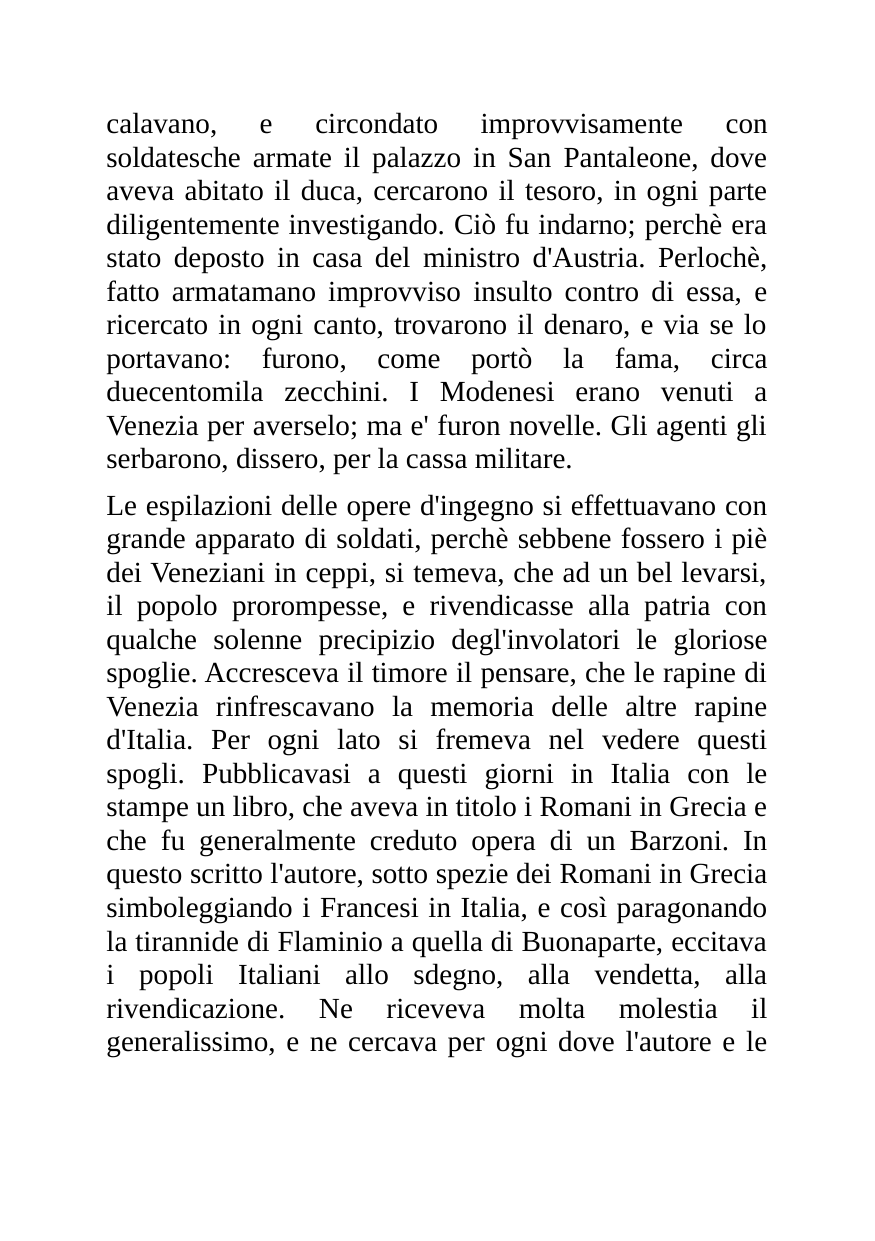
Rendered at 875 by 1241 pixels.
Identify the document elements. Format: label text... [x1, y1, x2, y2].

text calavano, e circondato improvvisamente con soldatesche armate il palazzo in San Pantaleone, dove aveva abitato il duca, cercarono il tesoro, in ogni parte diligentemente investigando. Ciò fu indarno; perchè era stato deposto in casa del ministro d'Austria. Perlochè, fatto armatamano improvviso insulto contro di essa, e ricercato in ogni canto, trovarono il denaro, e via se lo portavano: furono, come portò la fama, circa duecentomila zecchini. I Modenesi erano venuti a Venezia per averselo; ma e' furon novelle. Gli agenti gli serbarono, dissero, per la cassa militare. [106, 106, 768, 475]
text Le espilazioni delle opere d'ingegno si effettuavano con grande apparato di soldati, perchè sebbene fossero i piè dei Veneziani in ceppi, si temeva, che ad un bel levarsi, il popolo prorompesse, e rivendicasse alla patria con qualche solenne precipizio degl'involatori le gloriose spoglie. Accresceva il timore il pensare, che le rapine di Venezia rinfrescavano la memoria delle altre rapine d'Italia. Per ogni lato si fremeva nel vedere questi spogli. Pubblicavasi a questi giorni in Italia con le stampe un libro, che aveva in titolo i Romani in Grecia e che fu generalmente creduto opera di un Barzoni. In questo scritto l'autore, sotto spezie dei Romani in Grecia simboleggiando i Francesi in Italia, e così paragonando la tirannide di Flaminio a quella di Buonaparte, eccitava i popoli Italiani allo sdegno, alla vendetta, alla rivendicazione. Ne riceveva molta molestia il generalissimo, e ne cercava per ogni dove l'autore e le [106, 488, 768, 1058]
